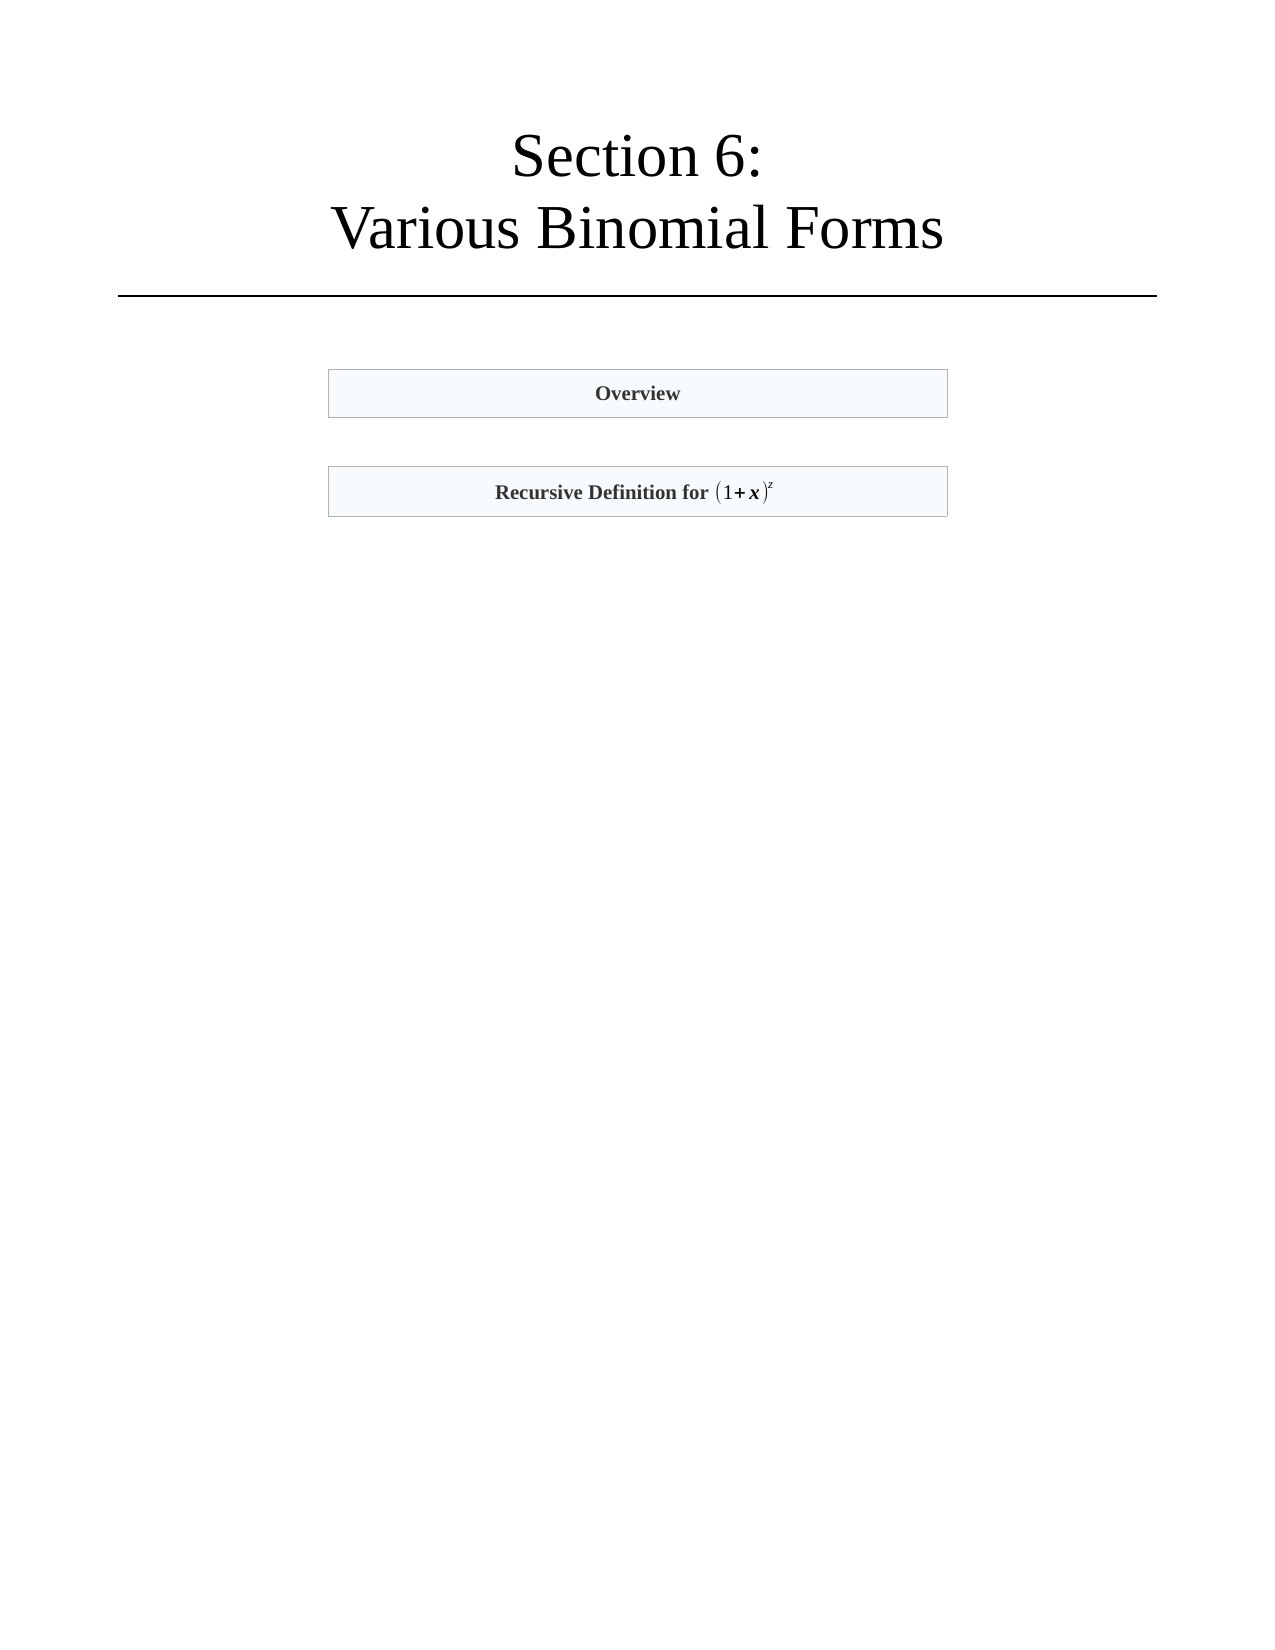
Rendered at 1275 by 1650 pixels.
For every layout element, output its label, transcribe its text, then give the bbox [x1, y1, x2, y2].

text Various Binomial Forms [118, 190, 1157, 262]
text Overview [329, 370, 947, 417]
text Section 6: [118, 118, 1157, 190]
text Recursive Definition for [329, 467, 947, 516]
